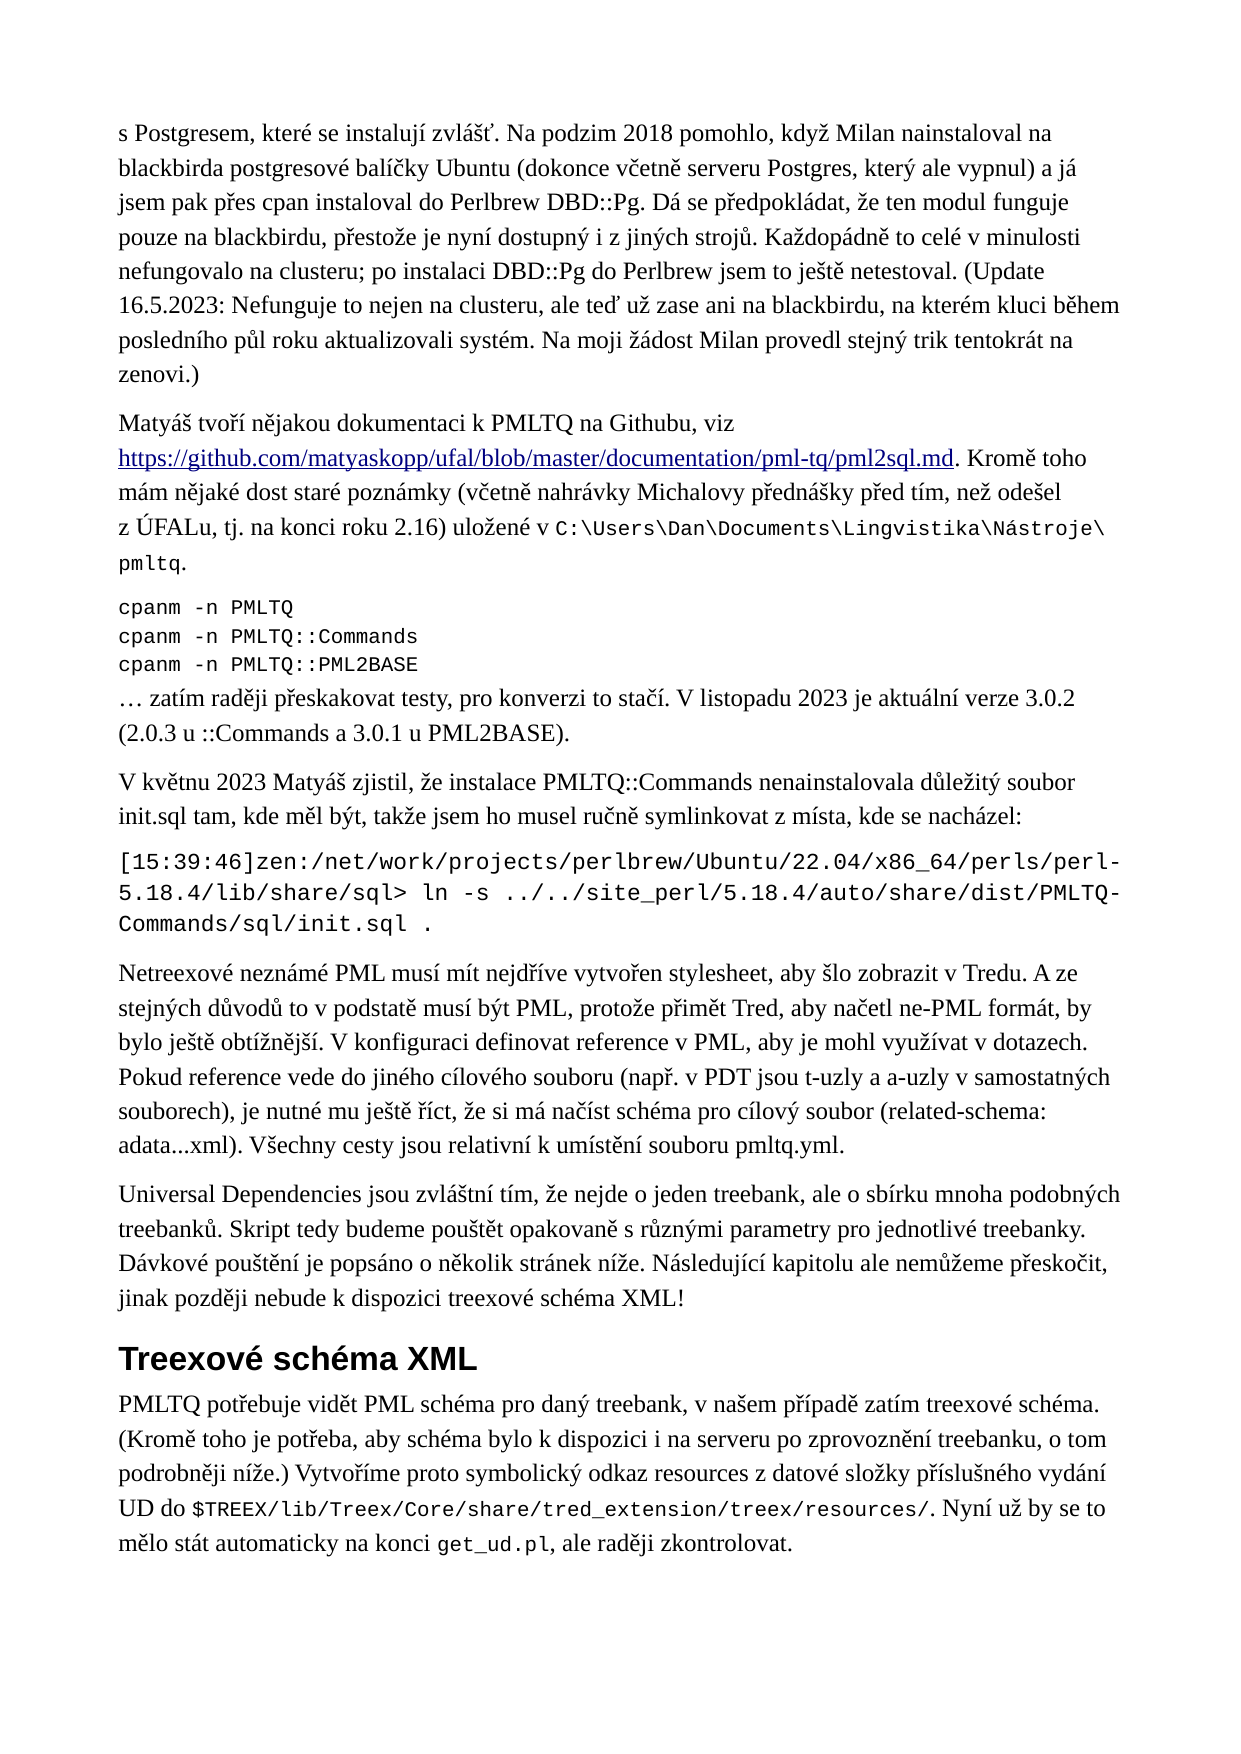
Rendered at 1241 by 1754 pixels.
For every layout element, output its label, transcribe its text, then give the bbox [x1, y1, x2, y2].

text V květnu 2023 Matyáš zjistil, že instalace PMLTQ::Commands nenainstalovala důležitý soubor init.sql tam, kde měl být, takže jsem ho musel ručně symlinkovat z místa, kde se nacházel: [118, 767, 1122, 830]
subtitle Treexové schéma XML [118, 1338, 1122, 1377]
text cpanm -n PMLTQ cpanm -n PMLTQ::Commands cpanm -n PMLTQ::PML2BASE … zatím raději přeskakovat testy, pro konverzi to stačí. V listopadu 2023 je aktuální verze 3.0.2 (2.0.3 u ::Commands a 3.0.1 u PML2BASE). [118, 597, 1122, 747]
text Netreexové neznámé PML musí mít nejdříve vytvořen stylesheet, aby šlo zobrazit v Tredu. A ze stejných důvodů to v podstatě musí být PML, protože přimět Tred, aby načetl ne-PML formát, by bylo ještě obtížnější. V konfiguraci definovat reference v PML, aby je mohl využívat v dotazech. Pokud reference vede do jiného cílového souboru (např. v PDT jsou t-uzly a a-uzly v samostatných souborech), je nutné mu ještě říct, že si má načíst schéma pro cílový soubor (related-schema: adata...xml). Všechny cesty jsou relativní k umístění souboru pmltq.yml. [118, 958, 1122, 1159]
text PMLTQ potřebuje vidět PML schéma pro daný treebank, v našem případě zatím treexové schéma. (Kromě toho je potřeba, aby schéma bylo k dispozici i na serveru po zprovoznění treebanku, o tom podrobněji níže.) Vytvoříme proto symbolický odkaz resources z datové složky příslušného vydání UD do $TREEX/lib/Treex/Core/share/tred_extension/treex/resources/. Nyní už by se to mělo stát automaticky na konci get_ud.pl, ale raději zkontrolovat. [118, 1389, 1122, 1558]
text s Postgresem, které se instalují zvlášť. Na podzim 2018 pomohlo, když Milan nainstaloval na blackbirda postgresové balíčky Ubuntu (dokonce včetně serveru Postgres, který ale vypnul) a já jsem pak přes cpan instaloval do Perlbrew DBD::Pg. Dá se předpokládat, že ten modul funguje pouze na blackbirdu, přestože je nyní dostupný i z jiných strojů. Každopádně to celé v minulosti nefungovalo na clusteru; po instalaci DBD::Pg do Perlbrew jsem to ještě netestoval. (Update 16.5.2023: Nefunguje to nejen na clusteru, ale teď už zase ani na blackbirdu, na kterém kluci během posledního půl roku aktualizovali systém. Na moji žádost Milan provedl stejný trik tentokrát na zenovi.) [118, 118, 1122, 388]
text Matyáš tvoří nějakou dokumentaci k PMLTQ na Githubu, viz https://github.com/matyaskopp/ufal/blob/master/documentation/pml-tq/pml2sql.md. Kromě toho mám nějaké dost staré poznámky (včetně nahrávky Michalovy přednášky před tím, než odešel z ÚFALu, tj. na konci roku 2.16) uložené v C:\Users\Dan\Documents\Lingvistika\Nástroje\pmltq. [118, 408, 1122, 577]
text Universal Dependencies jsou zvláštní tím, že nejde o jeden treebank, ale o sbírku mnoha podobných treebanků. Skript tedy budeme pouštět opakovaně s různými parametry pro jednotlivé treebanky. Dávkové pouštění je popsáno o několik stránek níže. Následující kapitolu ale nemůžeme přeskočit, jinak později nebude k dispozici treexové schéma XML! [118, 1179, 1122, 1312]
text [15:39:46]zen:/net/work/projects/perlbrew/Ubuntu/22.04/x86_64/perls/perl-5.18.4/lib/share/sql> ln -s ../../site_perl/5.18.4/auto/share/dist/PMLTQ-Commands/sql/init.sql . [118, 850, 1122, 938]
